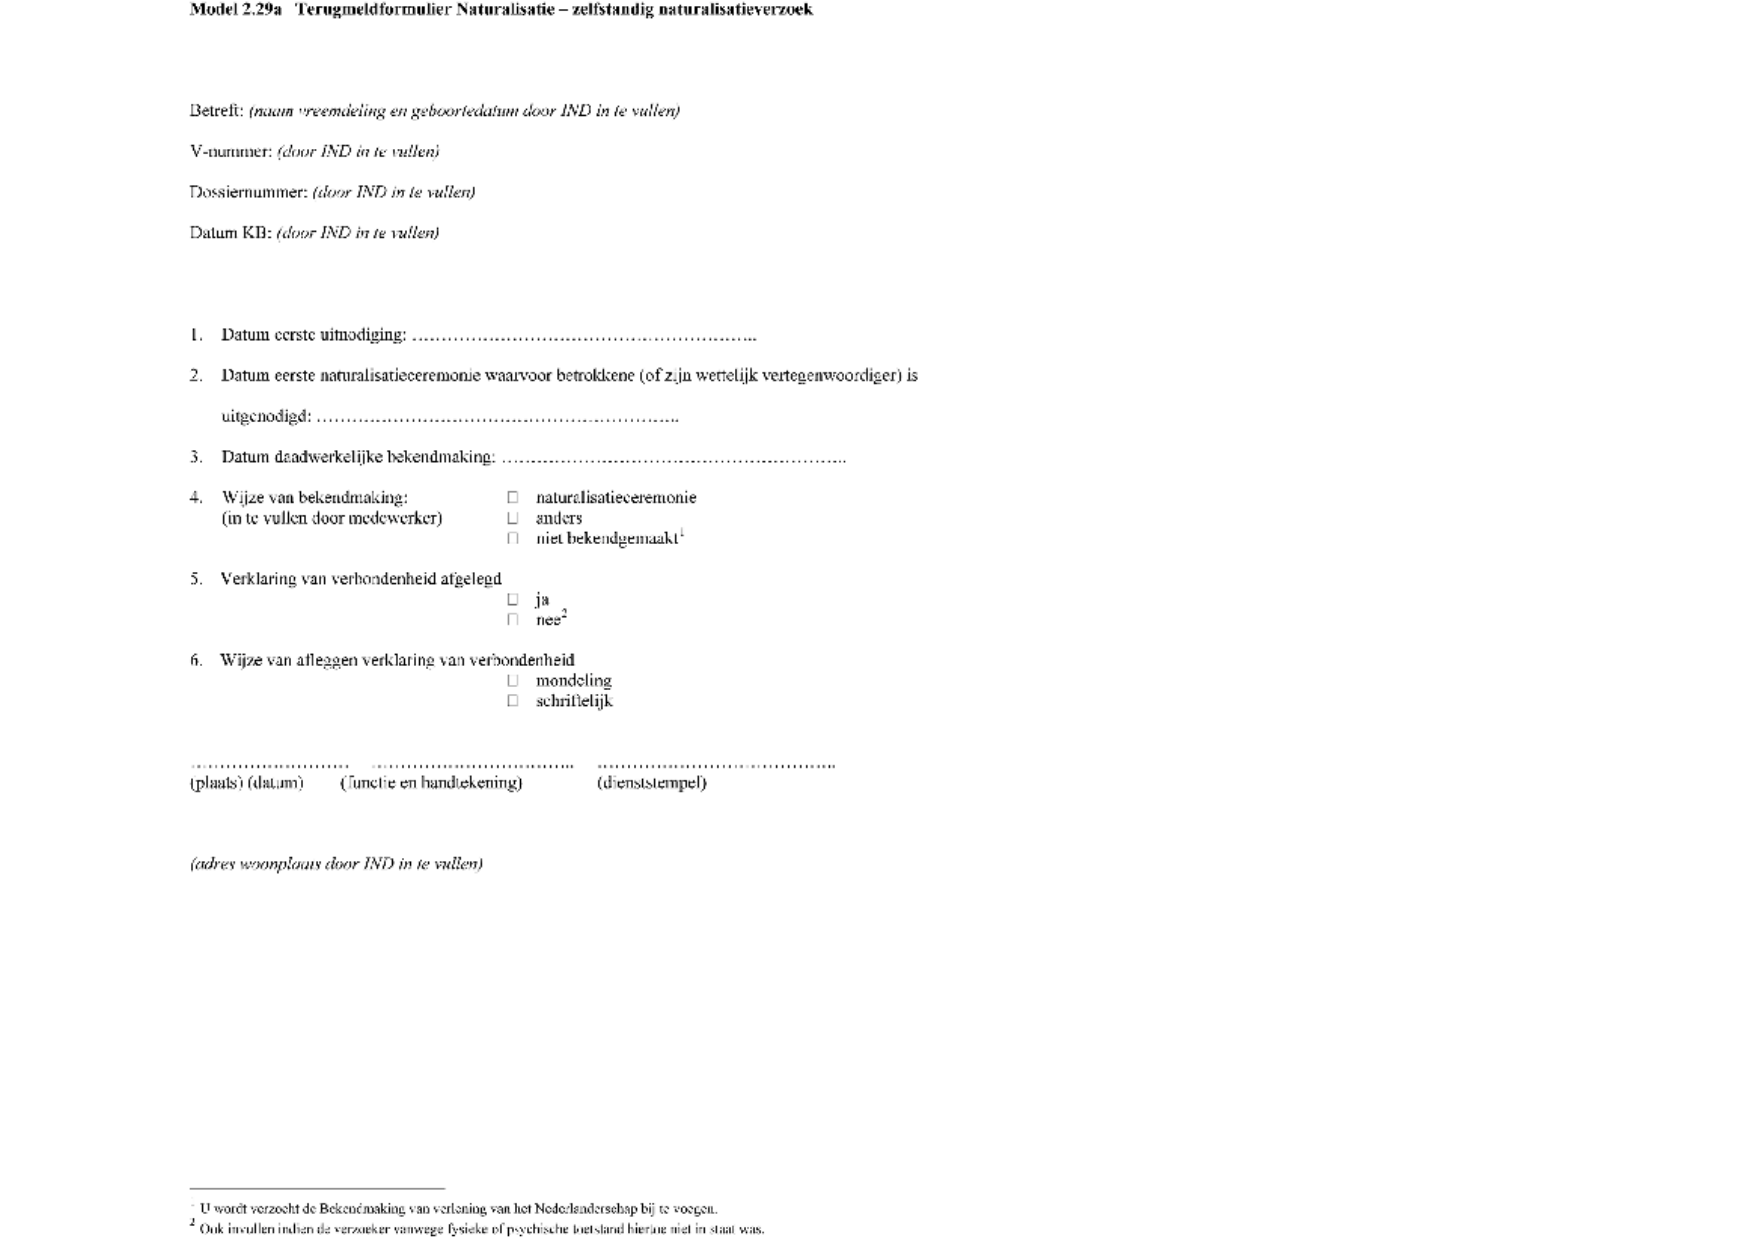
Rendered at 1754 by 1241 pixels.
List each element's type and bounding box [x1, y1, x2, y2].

picture [187, 0, 1070, 1241]
